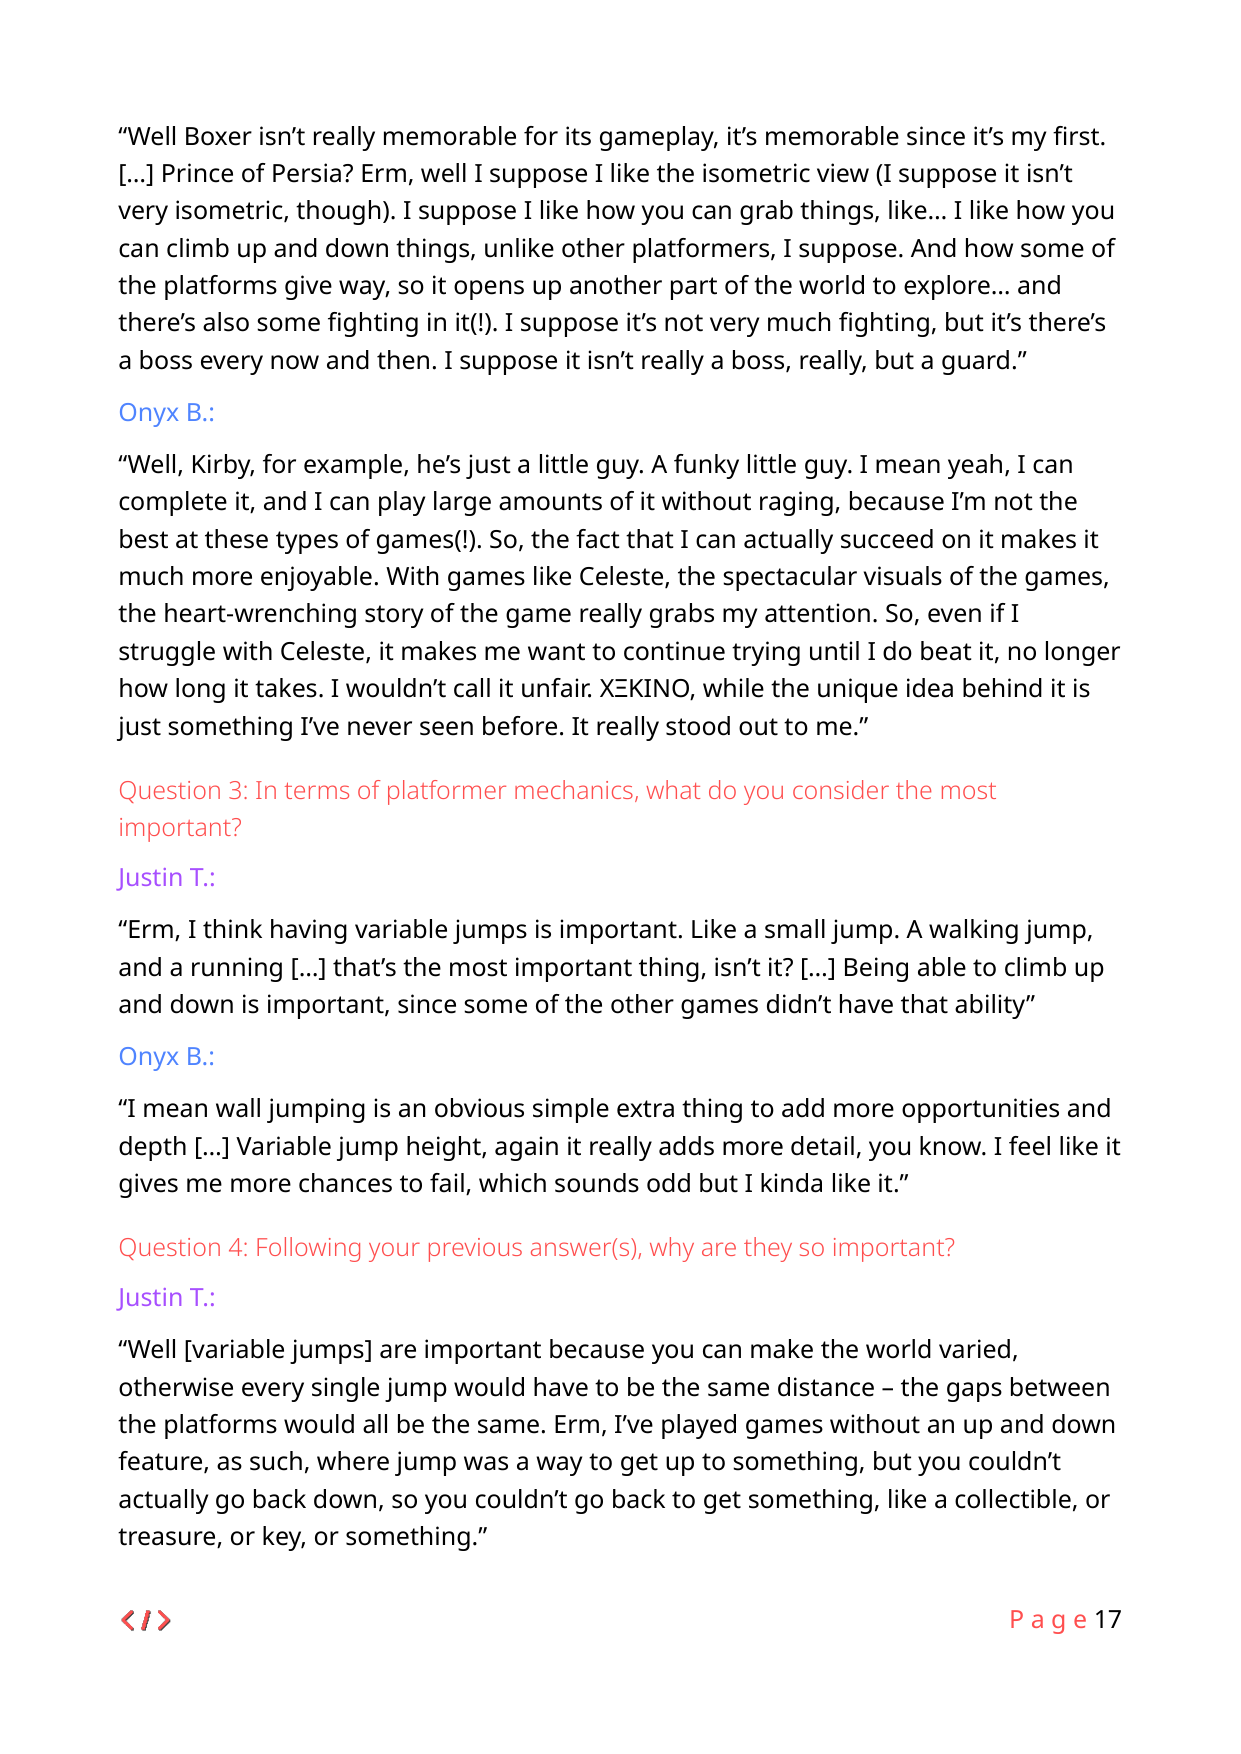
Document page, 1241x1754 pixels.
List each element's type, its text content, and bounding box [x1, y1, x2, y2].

subtitle Question 3: In terms of platformer mechanics, what do you consider the most important? [118, 773, 1122, 844]
subtitle Question 4: Following your previous answer(s), why are they so important? [118, 1230, 1122, 1264]
picture [116, 1591, 175, 1649]
text Onyx B.: [118, 1039, 1122, 1073]
text “I mean wall jumping is an obvious simple extra thing to add more opportunities and depth […] Variable jump height, again it really adds more detail, you know. I feel like it gives me more chances to fail, which sounds odd but I kinda like it.” [118, 1091, 1122, 1199]
text “Well, Kirby, for example, he’s just a little guy. A funky little guy. I mean yeah, I can complete it, and I can play large amounts of it without raging, because I’m not the best at these types of games(!). So, the fact that I can actually succeed on it makes it much more enjoyable. With games like Celeste, the spectacular visuals of the games, the heart-wrenching story of the game really grabs my attention. So, even if I struggle with Celeste, it makes me want to continue trying until I do beat it, no longer how long it takes. I wouldn’t call it unfair. XΞKINO, while the unique idea behind it is just something I’ve never seen before. It really stood out to me.” [118, 446, 1122, 742]
text “Well [variable jumps] are important because you can make the world varied, otherwise every single jump would have to be the same distance – the gaps between the platforms would all be the same. Erm, I’ve played games without an up and down feature, as such, where jump was a way to get up to something, but you couldn’t actually go back down, so you couldn’t go back to get something, like a collectible, or treasure, or key, or something.” [118, 1332, 1122, 1553]
text Justin T.: [118, 1280, 1122, 1314]
text “Erm, I think having variable jumps is important. Like a small jump. A walking jump, and a running […] that’s the most important thing, isn’t it? […] Being able to climb up and down is important, since some of the other games didn’t have that ability” [118, 912, 1122, 1021]
text Onyx B.: [118, 394, 1122, 428]
text Justin T.: [118, 860, 1122, 894]
text “Well Boxer isn’t really memorable for its gameplay, it’s memorable since it’s my first. […] Prince of Persia? Erm, well I suppose I like the isometric view (I suppose it isn’t very isometric, though). I suppose I like how you can grab things, like… I like how you can climb up and down things, unlike other platformers, I suppose. And how some of the platforms give way, so it opens up another part of the world to explore… and there’s also some fighting in it(!). I suppose it’s not very much fighting, but it’s there’s a boss every now and then. I suppose it isn’t really a boss, really, but a guard.” [118, 118, 1122, 377]
